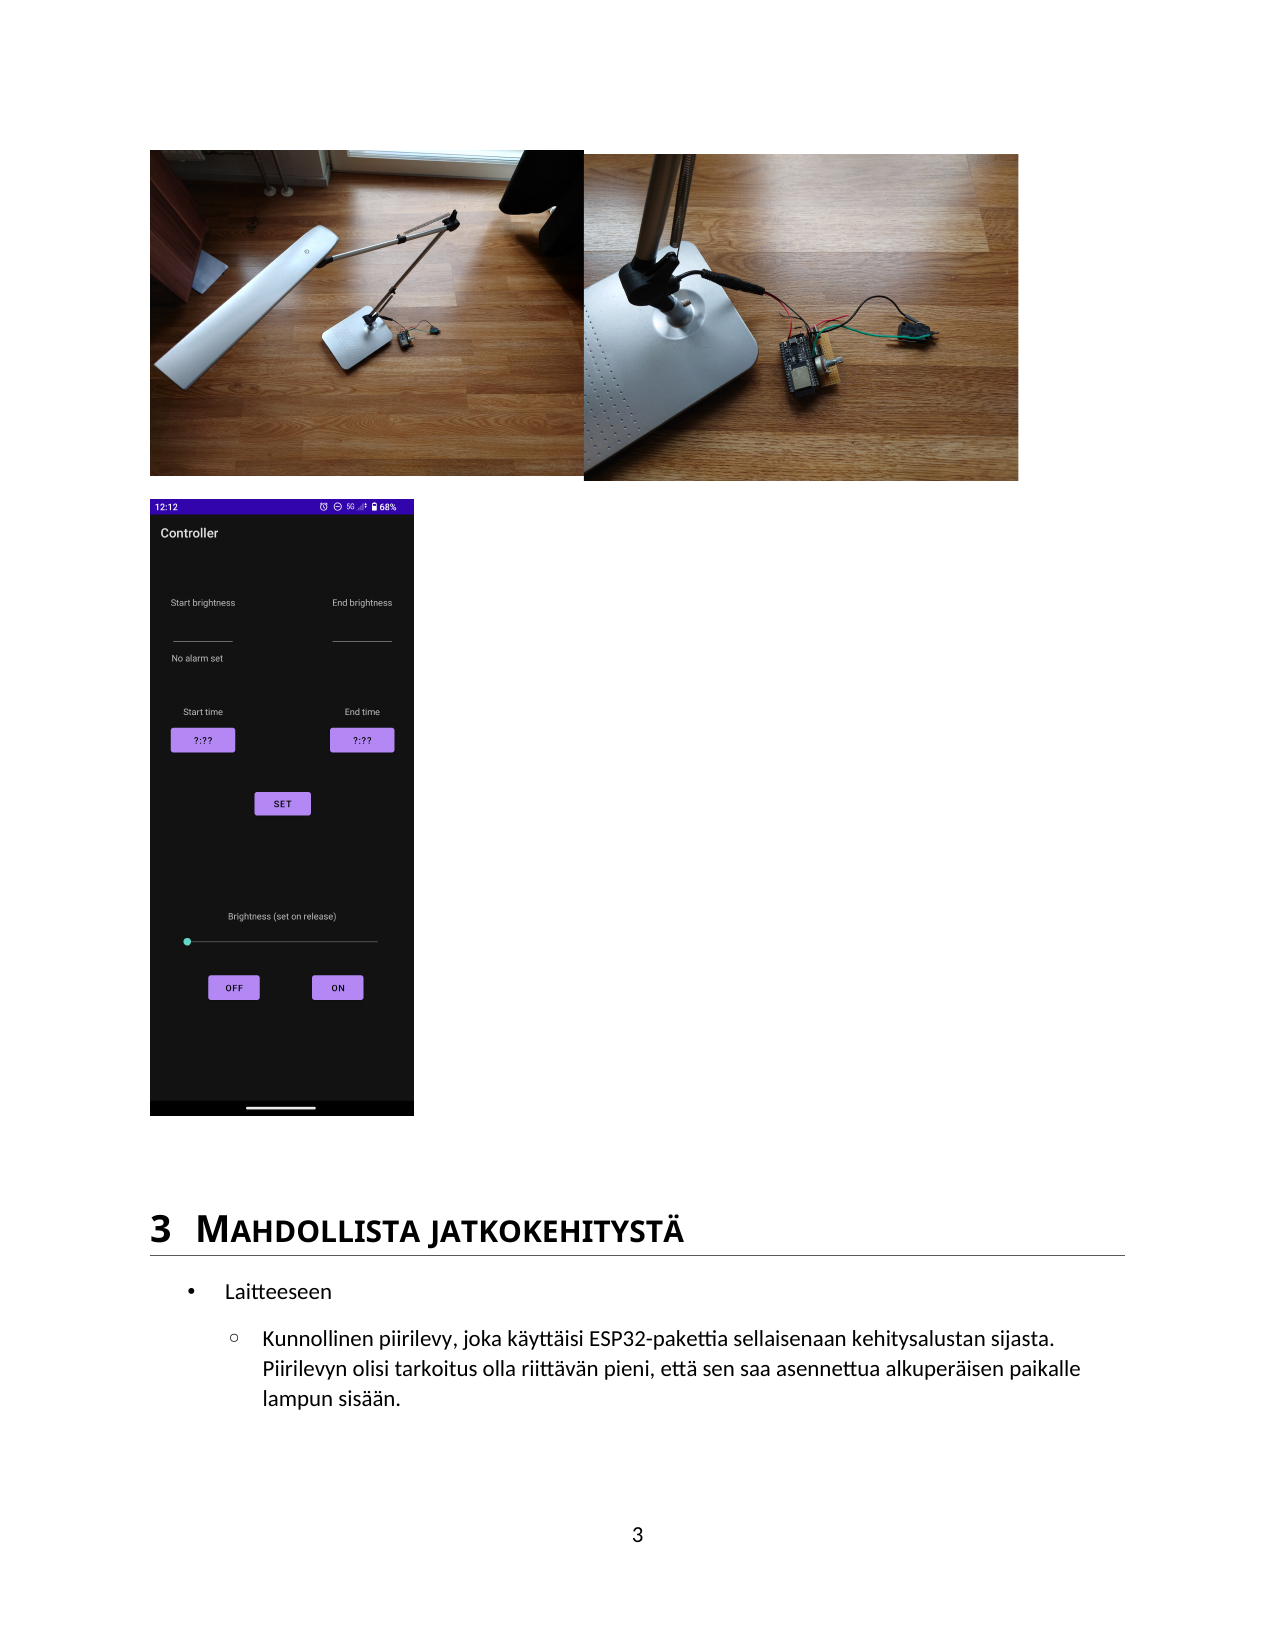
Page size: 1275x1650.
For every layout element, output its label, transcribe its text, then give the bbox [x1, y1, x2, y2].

picture [150, 499, 414, 1116]
subtitle Mahdollista jatkokehitystä [150, 1202, 1125, 1255]
list Kunnollinen piirilevy, joka käyttäisi ESP32-pakettia sellaisenaan kehitysalustan sijasta. Piirilevyn olisi tarkoitus olla riittävän pieni, että sen saa asennettua alkuperäisen paikalle lampun sisään. [225, 1324, 1125, 1412]
list Laitteeseen [187, 1277, 1125, 1305]
picture [150, 150, 1019, 481]
